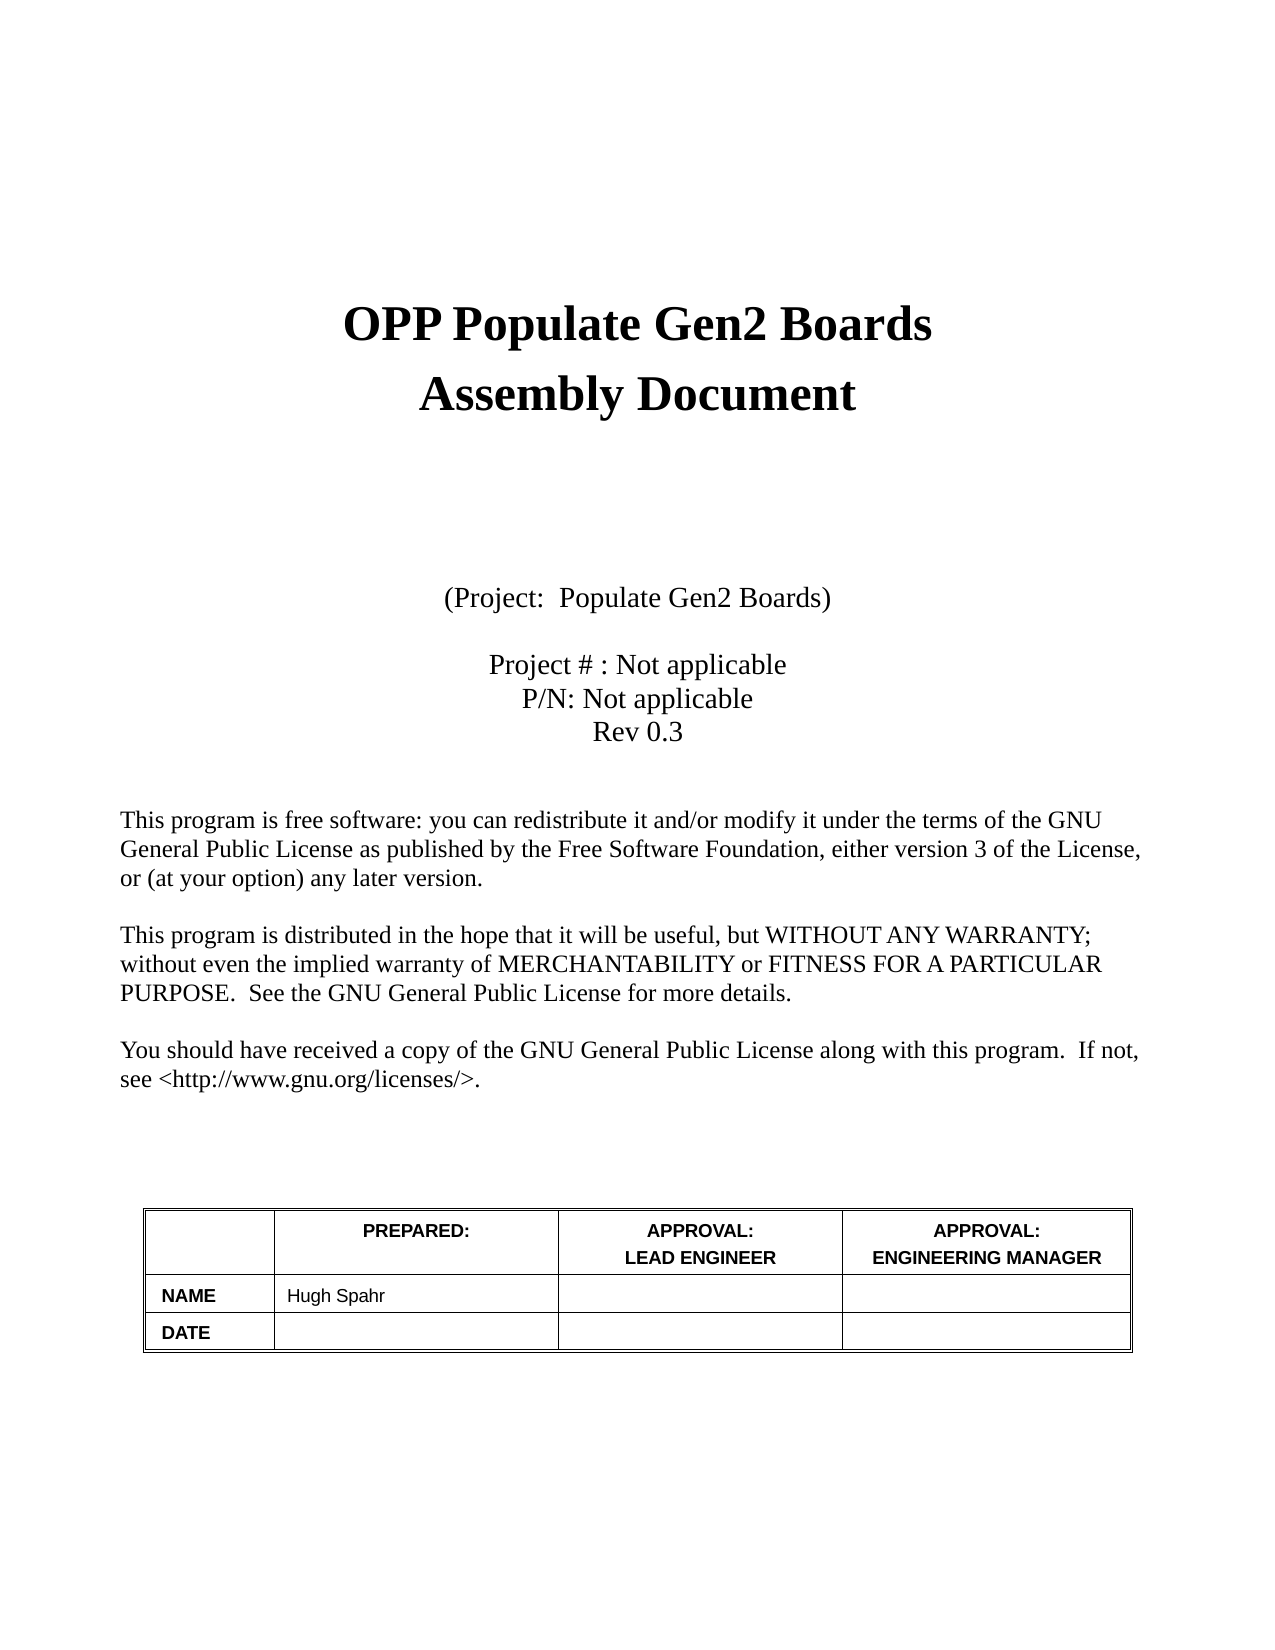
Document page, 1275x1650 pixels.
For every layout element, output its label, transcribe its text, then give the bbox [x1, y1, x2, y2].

text (Project: Populate Gen2 Boards) [120, 580, 1155, 614]
table_cell [275, 1313, 558, 1349]
table_cell NAME [146, 1275, 274, 1312]
table_cell [843, 1313, 1130, 1349]
table_cell [559, 1275, 842, 1312]
table_cell [559, 1313, 842, 1349]
text This program is distributed in the hope that it will be useful, but WITHOUT ANY WARRANTY; without even the implied warranty of MERCHANTABILITY or FITNESS FOR A PARTICULAR PURPOSE. See the GNU General Public License for more details. [120, 921, 1155, 1007]
table_cell Hugh Spahr [275, 1275, 558, 1312]
text Assembly Document [120, 364, 1155, 421]
text You should have received a copy of the GNU General Public License along with this program. If not, see <http://www.gnu.org/licenses/>. [120, 1036, 1155, 1093]
text Rev 0.3 [120, 714, 1155, 748]
table_cell DATE [146, 1313, 274, 1349]
text Project # : Not applicable [120, 647, 1155, 681]
table_cell [843, 1275, 1130, 1312]
text OPP Populate Gen2 Boards [120, 294, 1155, 351]
table_header [146, 1211, 274, 1274]
table_header APPROVAL: ENGINEERING MANAGER [843, 1211, 1130, 1274]
table_header APPROVAL: LEAD ENGINEER [559, 1211, 842, 1274]
table_header PREPARED: [275, 1211, 558, 1274]
text P/N: Not applicable [120, 681, 1155, 714]
text This program is free software: you can redistribute it and/or modify it under the terms of the GNU General Public License as published by the Free Software Foundation, either version 3 of the License, or (at your option) any later version. [120, 806, 1155, 892]
